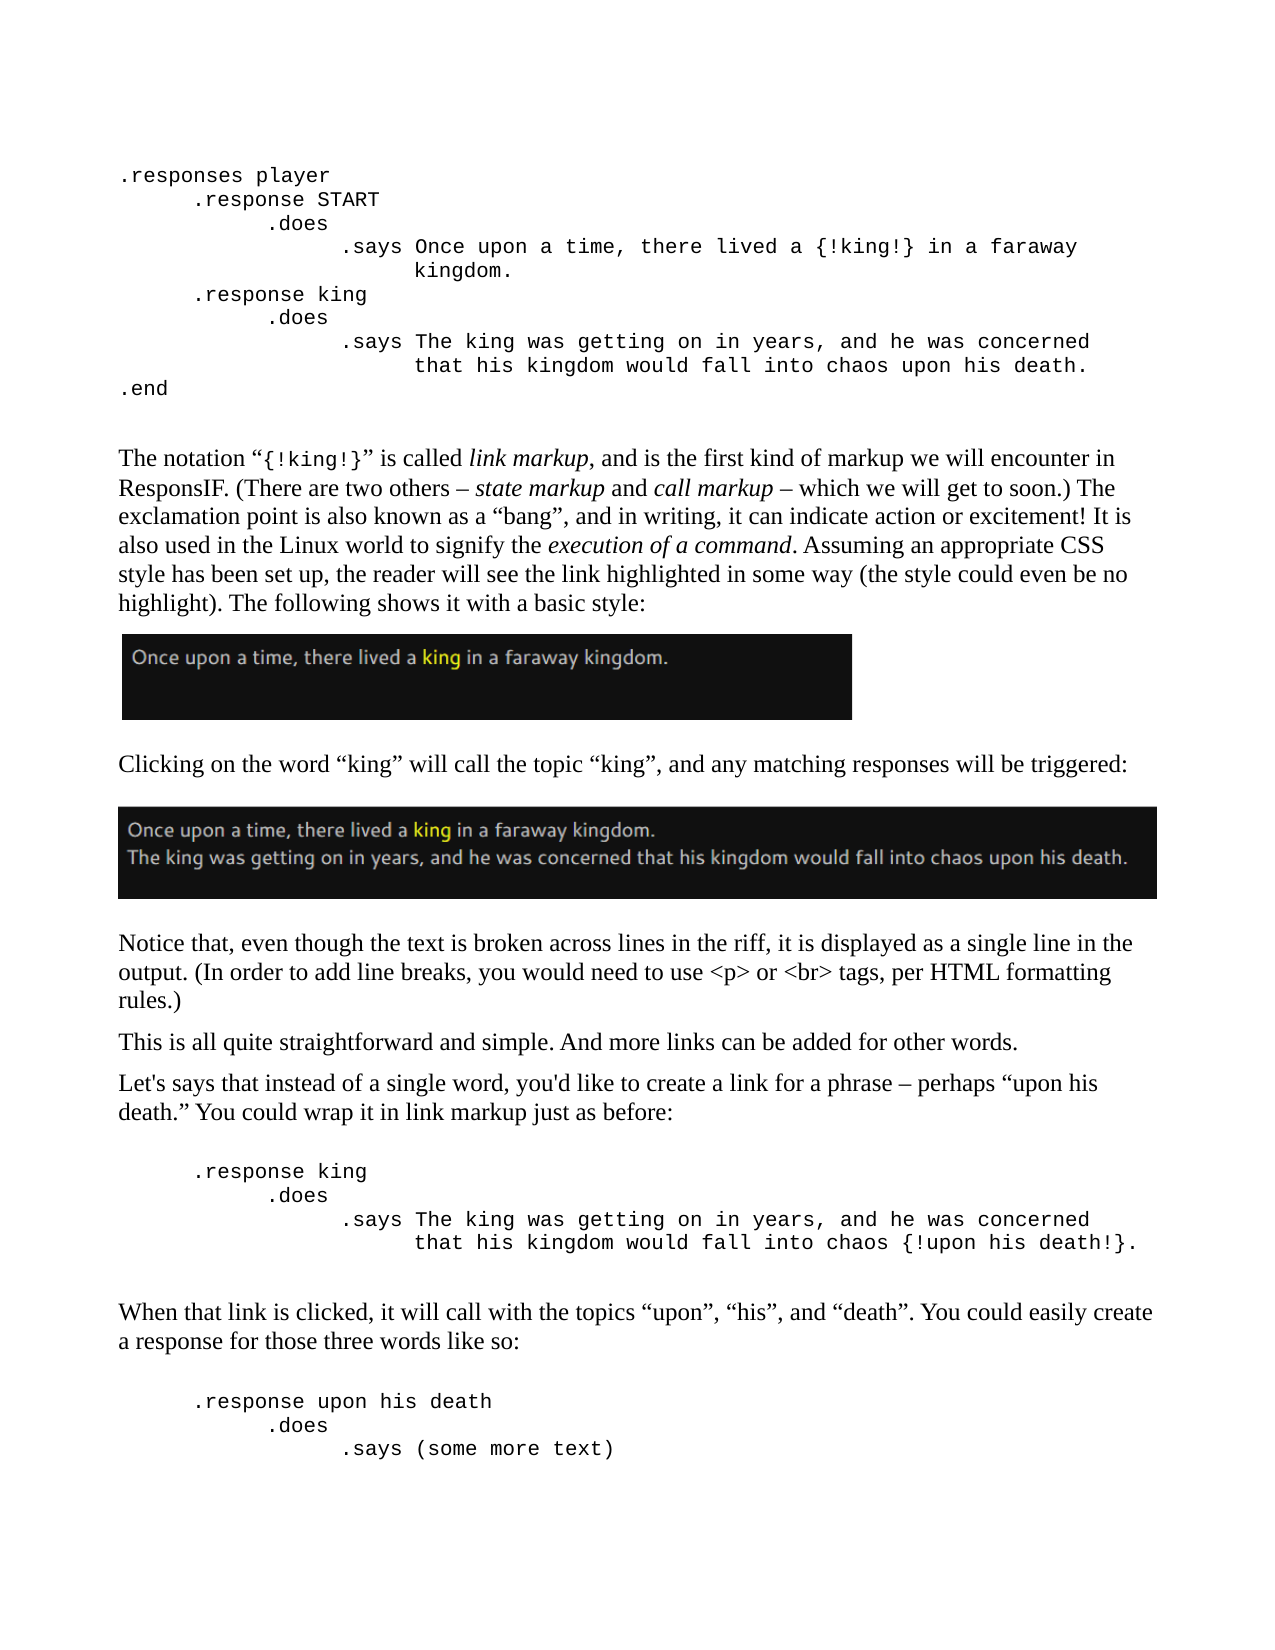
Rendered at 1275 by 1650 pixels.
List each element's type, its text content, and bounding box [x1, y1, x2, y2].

text This is all quite straightforward and simple. And more links can be added for other words. [118, 1027, 1157, 1055]
text .does [118, 307, 1157, 331]
text .does [118, 213, 1157, 236]
picture [122, 634, 853, 720]
text .says Once upon a time, there lived a {!king!} in a faraway [118, 236, 1157, 260]
picture [118, 806, 1157, 899]
text When that link is clicked, it will call with the topics “upon”, “his”, and “death”. You could easily create a response for those three words like so: [118, 1297, 1157, 1355]
text .end [118, 378, 1157, 402]
text .says The king was getting on in years, and he was concerned [118, 1209, 1157, 1232]
text kingdom. [118, 260, 1157, 284]
text Let's says that instead of a single word, you'd like to create a link for a phrase – perhaps “upon his death.” You could wrap it in link markup just as before: [118, 1068, 1157, 1125]
text .response upon his death [118, 1391, 1157, 1414]
text .says The king was getting on in years, and he was concerned [118, 331, 1157, 354]
text .responses player [118, 165, 1157, 189]
text .response START [118, 189, 1157, 213]
text Notice that, even though the text is broken across lines in the riff, it is displayed as a single line in the output. (In order to add line breaks, you would need to use <p> or <br> tags, per HTML formatting rules.) [118, 928, 1157, 1014]
text The notation “{!king!}” is called link markup, and is the first kind of markup we will encounter in ResponsIF. (There are two others – state markup and call markup – which we will get to soon.) The exclamation point is also known as a “bang”, and in writing, it can indicate action or excitement! It is also used in the Linux world to signify the execution of a command. Assuming an appropriate CSS style has been set up, the reader will see the link highlighted in some way (the style could even be no highlight). The following shows it with a basic style: [118, 443, 1157, 616]
text .response king [118, 284, 1157, 307]
text that his kingdom would fall into chaos {!upon his death!}. [118, 1232, 1157, 1256]
text that his kingdom would fall into chaos upon his death. [118, 354, 1157, 378]
text .does [118, 1414, 1157, 1438]
text Clicking on the word “king” will call the topic “king”, and any matching responses will be triggered: [118, 749, 1157, 777]
text .says (some more text) [118, 1438, 1157, 1462]
text .does [118, 1185, 1157, 1209]
text .response king [118, 1161, 1157, 1185]
